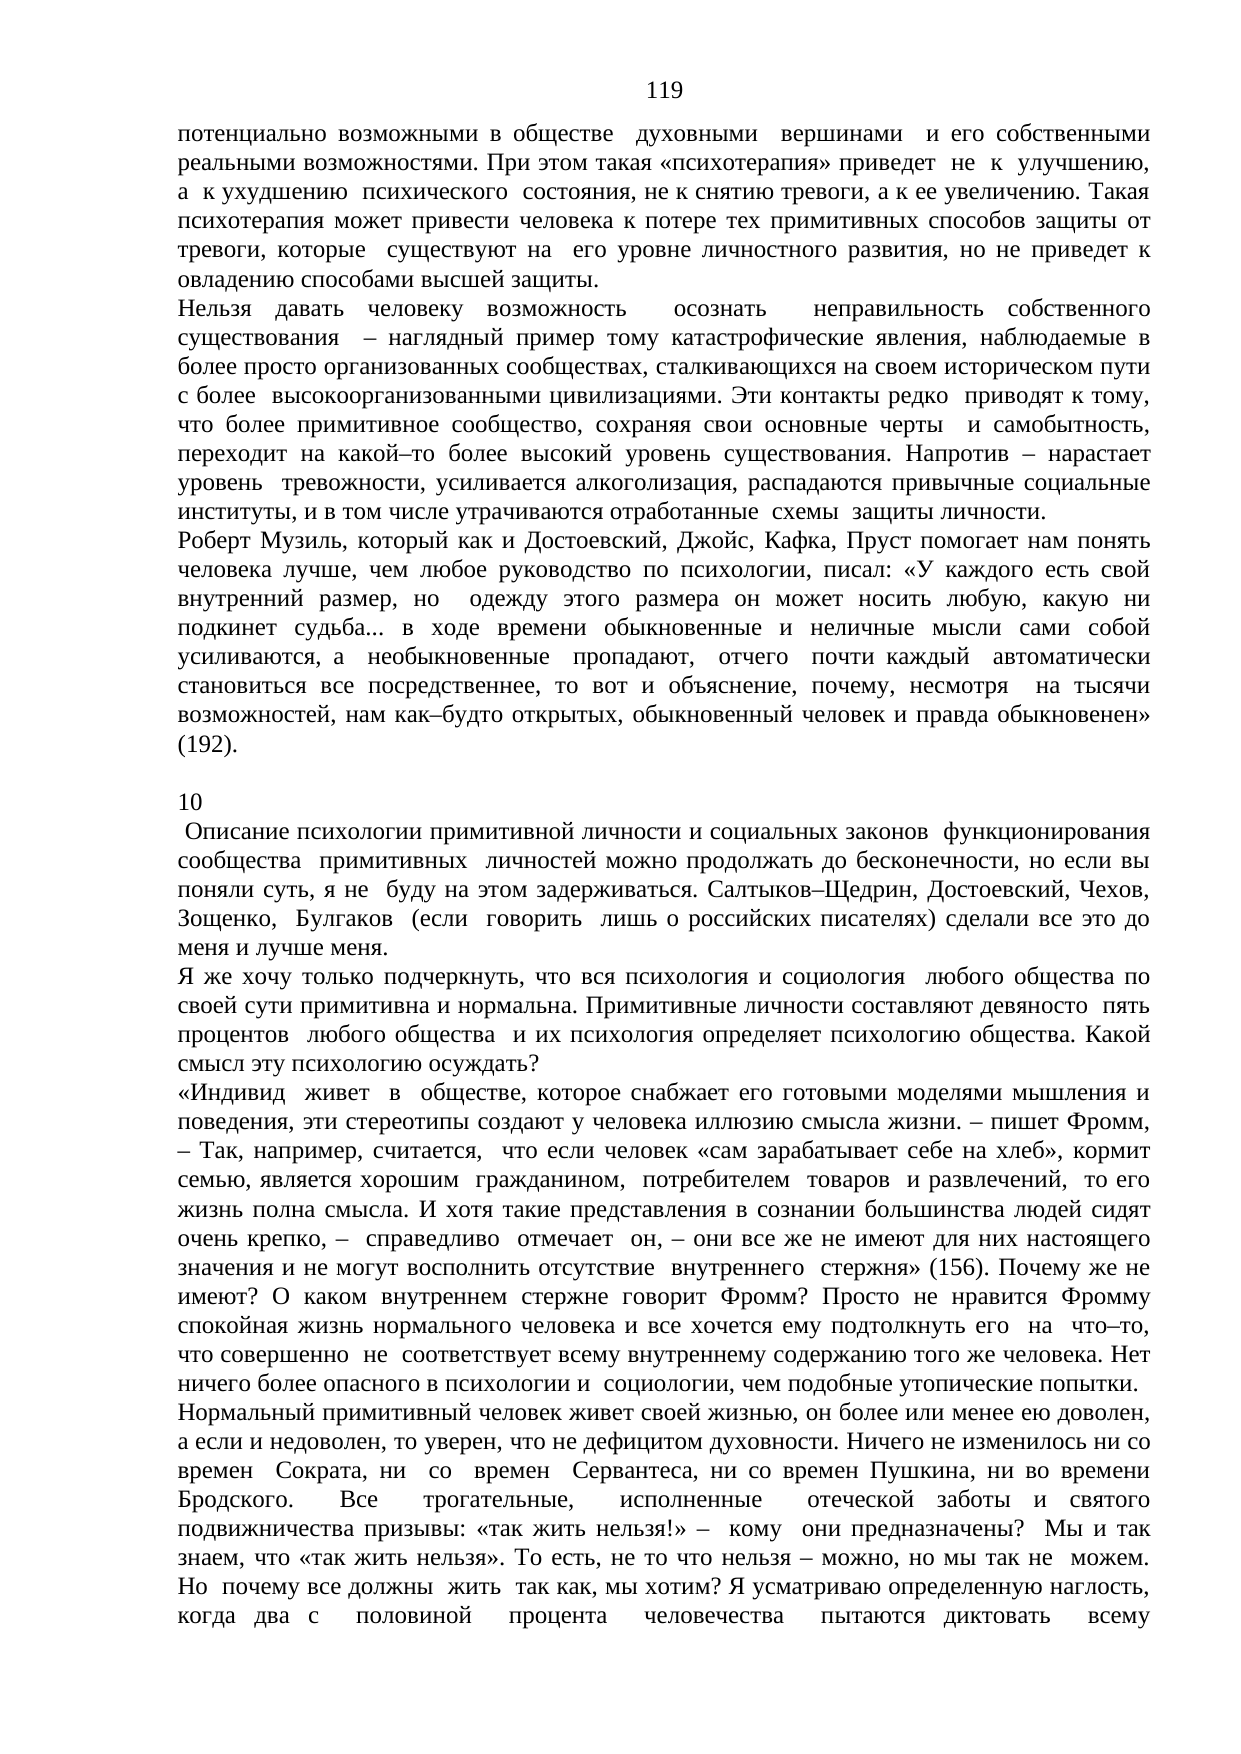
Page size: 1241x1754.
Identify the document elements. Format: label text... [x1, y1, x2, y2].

text потенциально возможными в обществе духовными вершинами и его собственными реальными возможностями. При этом такая «психотерапия» приведет не к улучшению, а к ухудшению психического состояния, не к снятию тревоги, а к ее увеличению. Такая психотерапия может привести человека к потере тех примитивных способов защиты от тревоги, которые существуют на его уровне личностного развития, но не приведет к овладению способами высшей защиты. [177, 118, 1152, 292]
text Нельзя давать человеку возможность осознать неправильность собственного существования – наглядный пример тому катастрофические явления, наблюдаемые в более просто организованных сообществах, сталкивающихся на своем историческом пути с более высокоорганизованными цивилизациями. Эти контакты редко приводят к тому, что более примитивное сообщество, сохраняя свои основные черты и самобытность, переходит на какой–то более высокий уровень существования. Напротив – нарастает уровень тревожности, усиливается алкоголизация, распадаются привычные социальные институты, и в том числе утрачиваются отработанные схемы защиты личности. [177, 292, 1152, 525]
text Я же хочу только подчеркнуть, что вся психология и социология любого общества по своей сути примитивна и нормальна. Примитивные личности составляют девяносто пять процентов любого общества и их психология определяет психологию общества. Какой смысл эту психологию осуждать? [177, 961, 1152, 1077]
text 10 [177, 787, 1152, 816]
text Роберт Музиль, который как и Достоевский, Джойс, Кафка, Пруст помогает нам понять человека лучше, чем любое руководство по психологии, писал: «У каждого есть свой внутренний размер, но одежду этого размера он может носить любую, какую ни подкинет судьба... в ходе времени обыкновенные и неличные мысли сами собой усиливаются, а необыкновенные пропадают, отчего почти каждый автоматически становиться все посредственнее, то вот и объяснение, почему, несмотря на тысячи возможностей, нам как–будто открытых, обыкновенный человек и правда обыкновенен» (192). [177, 525, 1152, 757]
text Нормальный примитивный человек живет своей жизнью, он более или менее ею доволен, а если и недоволен, то уверен, что не дефицитом духовности. Ничего не изменилось ни со времен Сократа, ни со времен Сервантеса, ни со времен Пушкина, ни во времени Бродского. Все трогательные, исполненные отеческой заботы и святого подвижничества призывы: «так жить нельзя!» – кому они предназначены? Мы и так знаем, что «так жить нельзя». То есть, не то что нельзя – можно, но мы так не можем. Но почему все должны жить так как, мы хотим? Я усматриваю определенную наглость, когда два с половиной процента человечества пытаются диктовать всему [177, 1397, 1152, 1629]
text Описание психологии примитивной личности и социальных законов функционирования сообщества примитивных личностей можно продолжать до бесконечности, но если вы поняли суть, я не буду на этом задерживаться. Салтыков–Щедрин, Достоевский, Чехов, Зощенко, Булгаков (если говорить лишь о российских писателях) сделали все это до меня и лучше меня. [177, 816, 1152, 961]
text «Индивид живет в обществе, которое снабжает его готовыми моделями мышления и поведения, эти стереотипы создают у человека иллюзию смысла жизни. – пишет Фромм, – Так, например, считается, что если человек «сам зарабатывает себе на хлеб», кормит семью, является хорошим гражданином, потребителем товаров и развлечений, то его жизнь полна смысла. И хотя такие представления в сознании большинства людей сидят очень крепко, – справедливо отмечает он, – они все же не имеют для них настоящего значения и не могут восполнить отсутствие внутреннего стержня» (156). Почему же не имеют? О каком внутреннем стержне говорит Фромм? Просто не нравится Фромму спокойная жизнь нормального человека и все хочется ему подтолкнуть его на что–то, что совершенно не соответствует всему внутреннему содержанию того же человека. Нет ничего более опасного в психологии и социологии, чем подобные утопические попытки. [177, 1077, 1152, 1397]
